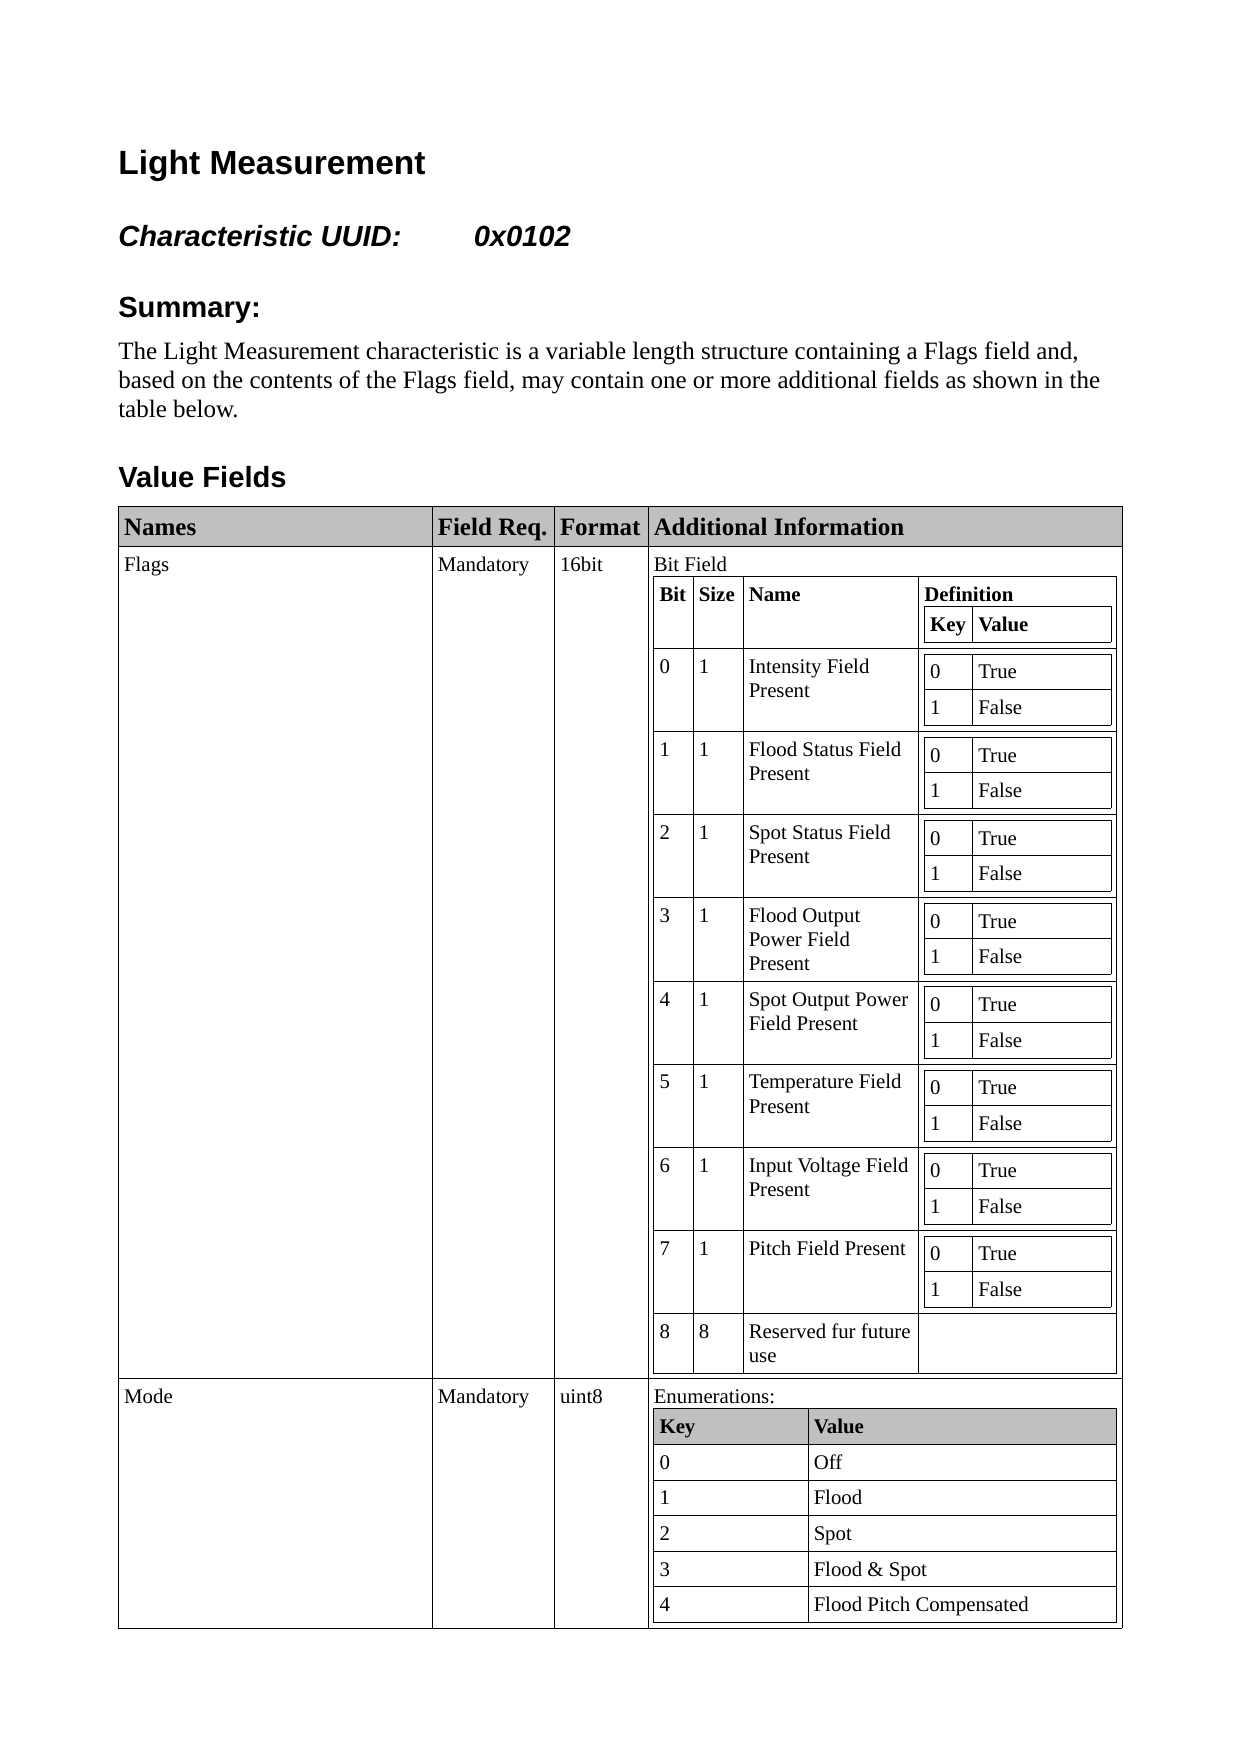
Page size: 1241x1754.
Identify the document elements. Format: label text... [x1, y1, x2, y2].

table_cell [919, 732, 1116, 814]
table_cell [919, 982, 1116, 1064]
table_cell 1 [694, 1231, 743, 1313]
table_cell 1 [694, 815, 743, 897]
table_cell False [973, 1272, 1111, 1307]
table_cell Pitch Field Present [744, 1231, 918, 1313]
table_cell False [973, 1023, 1111, 1058]
table_cell [919, 1314, 1116, 1372]
table_header Definition [919, 577, 1116, 648]
table_cell 8 [694, 1314, 743, 1372]
table_cell Flood Pitch Compensated [809, 1587, 1116, 1622]
table_header 0 [925, 738, 972, 772]
table_cell 1 [694, 982, 743, 1064]
table_cell 0 [654, 1445, 808, 1479]
table_cell 1 [694, 1148, 743, 1230]
table_cell False [973, 690, 1111, 725]
table_cell 1 [694, 732, 743, 814]
text The Light Measurement characteristic is a variable length structure containing a Flags field and, based on the contents of the Flags field, may contain one or more additional fields as shown in the table below. [118, 336, 1122, 423]
table_cell False [973, 939, 1111, 974]
table_header 0 [925, 987, 972, 1022]
table_cell 2 [654, 815, 693, 897]
table_header Names [119, 507, 432, 546]
table_cell 4 [654, 1587, 808, 1622]
table_cell 3 [654, 1552, 808, 1586]
subtitle Light Measurement [118, 143, 1122, 182]
table_cell Input Voltage Field Present [744, 1148, 918, 1230]
table_cell Spot Output Power Field Present [744, 982, 918, 1064]
table_header True [973, 821, 1111, 855]
table_header True [973, 1071, 1111, 1105]
table_cell 6 [654, 1148, 693, 1230]
table_header Size [694, 577, 743, 648]
table_cell 1 [925, 856, 972, 891]
subtitle Summary: [118, 290, 1122, 324]
table_cell Temperature Field Present [744, 1065, 918, 1147]
table_cell 1 [694, 649, 743, 731]
table_header True [973, 987, 1111, 1022]
table_cell [919, 649, 1116, 731]
table_header True [973, 904, 1111, 938]
table_cell False [973, 773, 1111, 808]
table_cell Mandatory [433, 547, 554, 1378]
table_header True [973, 738, 1111, 772]
table_header True [973, 1154, 1111, 1188]
table_header Value [973, 607, 1111, 642]
table_cell [919, 1148, 1116, 1230]
table_cell [919, 1065, 1116, 1147]
table_cell 1 [654, 732, 693, 814]
table_header True [973, 655, 1111, 689]
table_cell 4 [654, 982, 693, 1064]
table_cell 7 [654, 1231, 693, 1313]
table_cell Spot Status Field Present [744, 815, 918, 897]
table_header Value [809, 1409, 1116, 1444]
table_cell [919, 898, 1116, 981]
table_header 0 [925, 1154, 972, 1188]
table_header Field Req. [433, 507, 554, 546]
table_header Key [925, 607, 972, 642]
table_cell False [973, 1189, 1111, 1224]
table_header 0 [925, 821, 972, 855]
table_cell 2 [654, 1516, 808, 1551]
table_header 0 [925, 1071, 972, 1105]
table_header Bit [654, 577, 693, 648]
table_header Format [555, 507, 648, 546]
table_cell False [973, 856, 1111, 891]
table_header Additional Information [649, 507, 1122, 546]
table_cell Flood Status Field Present [744, 732, 918, 814]
table_cell False [973, 1106, 1111, 1141]
table_cell 1 [925, 773, 972, 808]
table_cell 5 [654, 1065, 693, 1147]
table_cell Flood Output Power Field Present [744, 898, 918, 981]
table_cell 1 [925, 1106, 972, 1141]
table_header 0 [925, 904, 972, 938]
table_header Name [744, 577, 918, 648]
table_cell [919, 1231, 1116, 1313]
table_header True [973, 1237, 1111, 1271]
table_cell Bit Field [649, 547, 1122, 1378]
table_cell 1 [925, 1023, 972, 1058]
table_cell 1 [925, 939, 972, 974]
table_cell 1 [925, 1272, 972, 1307]
table_cell 8 [654, 1314, 693, 1372]
table_cell 1 [925, 1189, 972, 1224]
table_cell 3 [654, 898, 693, 981]
subtitle Value Fields [118, 460, 1122, 494]
table_cell [919, 815, 1116, 897]
table_cell Reserved fur future use [744, 1314, 918, 1372]
table_cell uint8 [555, 1379, 648, 1628]
table_cell 1 [925, 690, 972, 725]
subtitle Characteristic UUID: 0x0102 [118, 219, 1122, 253]
table_cell Enumerations: [649, 1379, 1122, 1628]
table_cell Spot [809, 1516, 1116, 1551]
table_header 0 [925, 1237, 972, 1271]
table_cell Mandatory [433, 1379, 554, 1628]
table_header Key [654, 1409, 808, 1444]
table_header 0 [925, 655, 972, 689]
table_cell Flags [119, 547, 432, 1378]
table_cell 1 [694, 1065, 743, 1147]
table_cell Off [809, 1445, 1116, 1479]
table_cell Mode [119, 1379, 432, 1628]
table_cell 1 [694, 898, 743, 981]
table_cell 1 [654, 1481, 808, 1515]
table_cell Intensity Field Present [744, 649, 918, 731]
table_cell Flood & Spot [809, 1552, 1116, 1586]
table_cell 16bit [555, 547, 648, 1378]
table_cell 0 [654, 649, 693, 731]
table_cell Flood [809, 1481, 1116, 1515]
